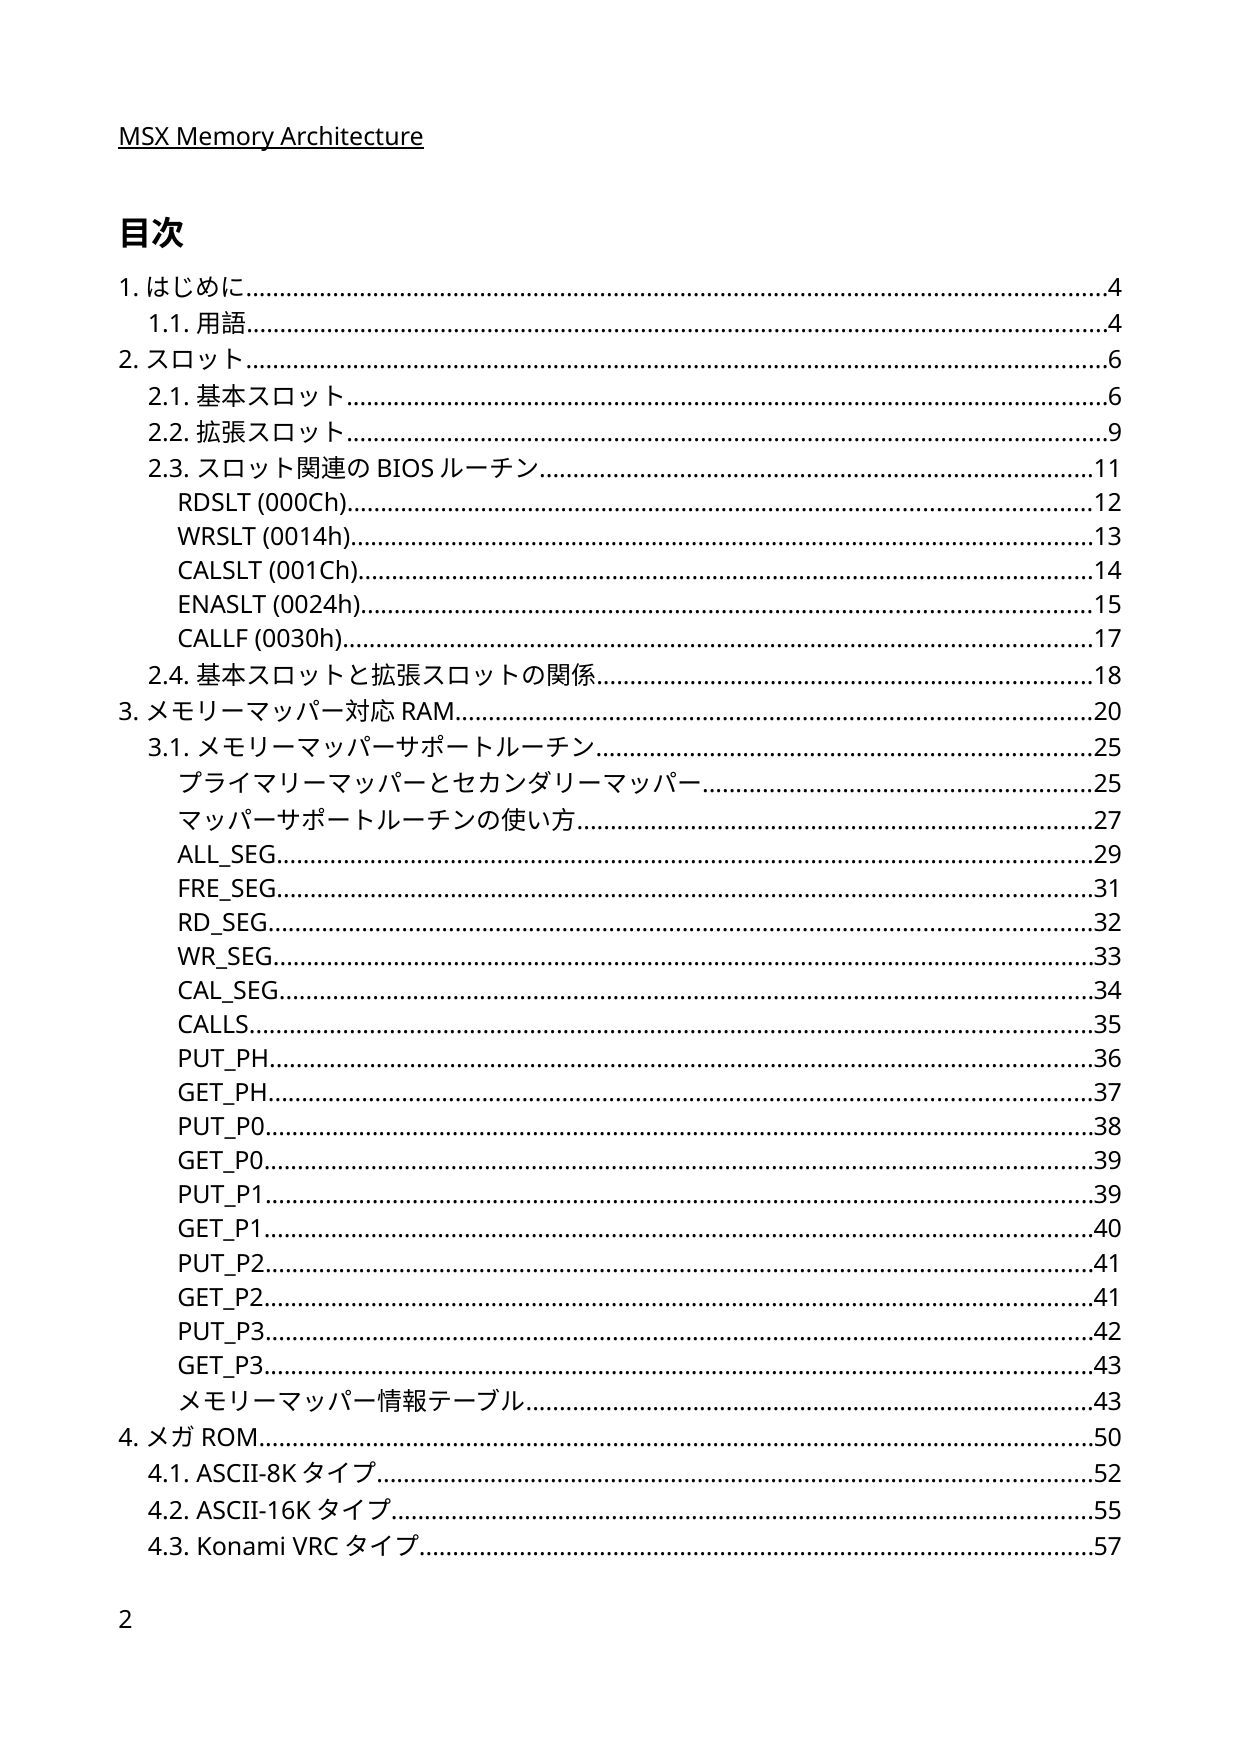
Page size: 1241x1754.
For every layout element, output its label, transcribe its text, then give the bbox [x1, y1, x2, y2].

text RD_SEG 32 [177, 904, 1122, 939]
text 1.1. 用語 4 [148, 304, 1122, 340]
text 2.1. 基本スロット 6 [148, 376, 1122, 412]
text マッパーサポートルーチンの使い方 27 [177, 800, 1122, 836]
text メモリーマッパー情報テーブル 43 [177, 1381, 1122, 1418]
text GET_P1 40 [177, 1211, 1122, 1245]
text CALSLT (001Ch) 14 [177, 553, 1122, 587]
text GET_P0 39 [177, 1143, 1122, 1177]
text RDSLT (000Ch) 12 [177, 485, 1122, 519]
text PUT_P3 42 [177, 1313, 1122, 1347]
text PUT_P1 39 [177, 1177, 1122, 1211]
text PUT_P0 38 [177, 1109, 1122, 1143]
text GET_P3 43 [177, 1347, 1122, 1381]
text 1. はじめに 4 [118, 267, 1122, 304]
text FRE_SEG 31 [177, 871, 1122, 904]
text CALLF (0030h) 17 [177, 621, 1122, 655]
text WRSLT (0014h) 13 [177, 519, 1122, 553]
text 2.2. 拡張スロット 9 [148, 412, 1122, 449]
text 2.3. スロット関連のBIOSルーチン 11 [148, 449, 1122, 485]
text 3.1. メモリーマッパーサポートルーチン 25 [148, 728, 1122, 764]
text WR_SEG 33 [177, 939, 1122, 973]
text CAL_SEG 34 [177, 973, 1122, 1007]
text GET_PH 37 [177, 1075, 1122, 1109]
text 2. スロット 6 [118, 340, 1122, 376]
text 2.4. 基本スロットと拡張スロットの関係 18 [148, 655, 1122, 691]
text プライマリーマッパーとセカンダリーマッパー 25 [177, 764, 1122, 800]
text 3. メモリーマッパー対応RAM 20 [118, 691, 1122, 728]
text 4.3. Konami VRCタイプ 57 [148, 1526, 1122, 1563]
text ALL_SEG 29 [177, 836, 1122, 871]
text GET_P2 41 [177, 1279, 1122, 1313]
text CALLS 35 [177, 1007, 1122, 1041]
subtitle 目次 [118, 207, 1122, 255]
text 4.1. ASCII-8Kタイプ 52 [148, 1454, 1122, 1490]
text ENASLT (0024h) 15 [177, 587, 1122, 621]
text 4. メガROM 50 [118, 1418, 1122, 1454]
text PUT_P2 41 [177, 1245, 1122, 1279]
text 4.2. ASCII-16Kタイプ 55 [148, 1490, 1122, 1526]
text PUT_PH 36 [177, 1041, 1122, 1075]
